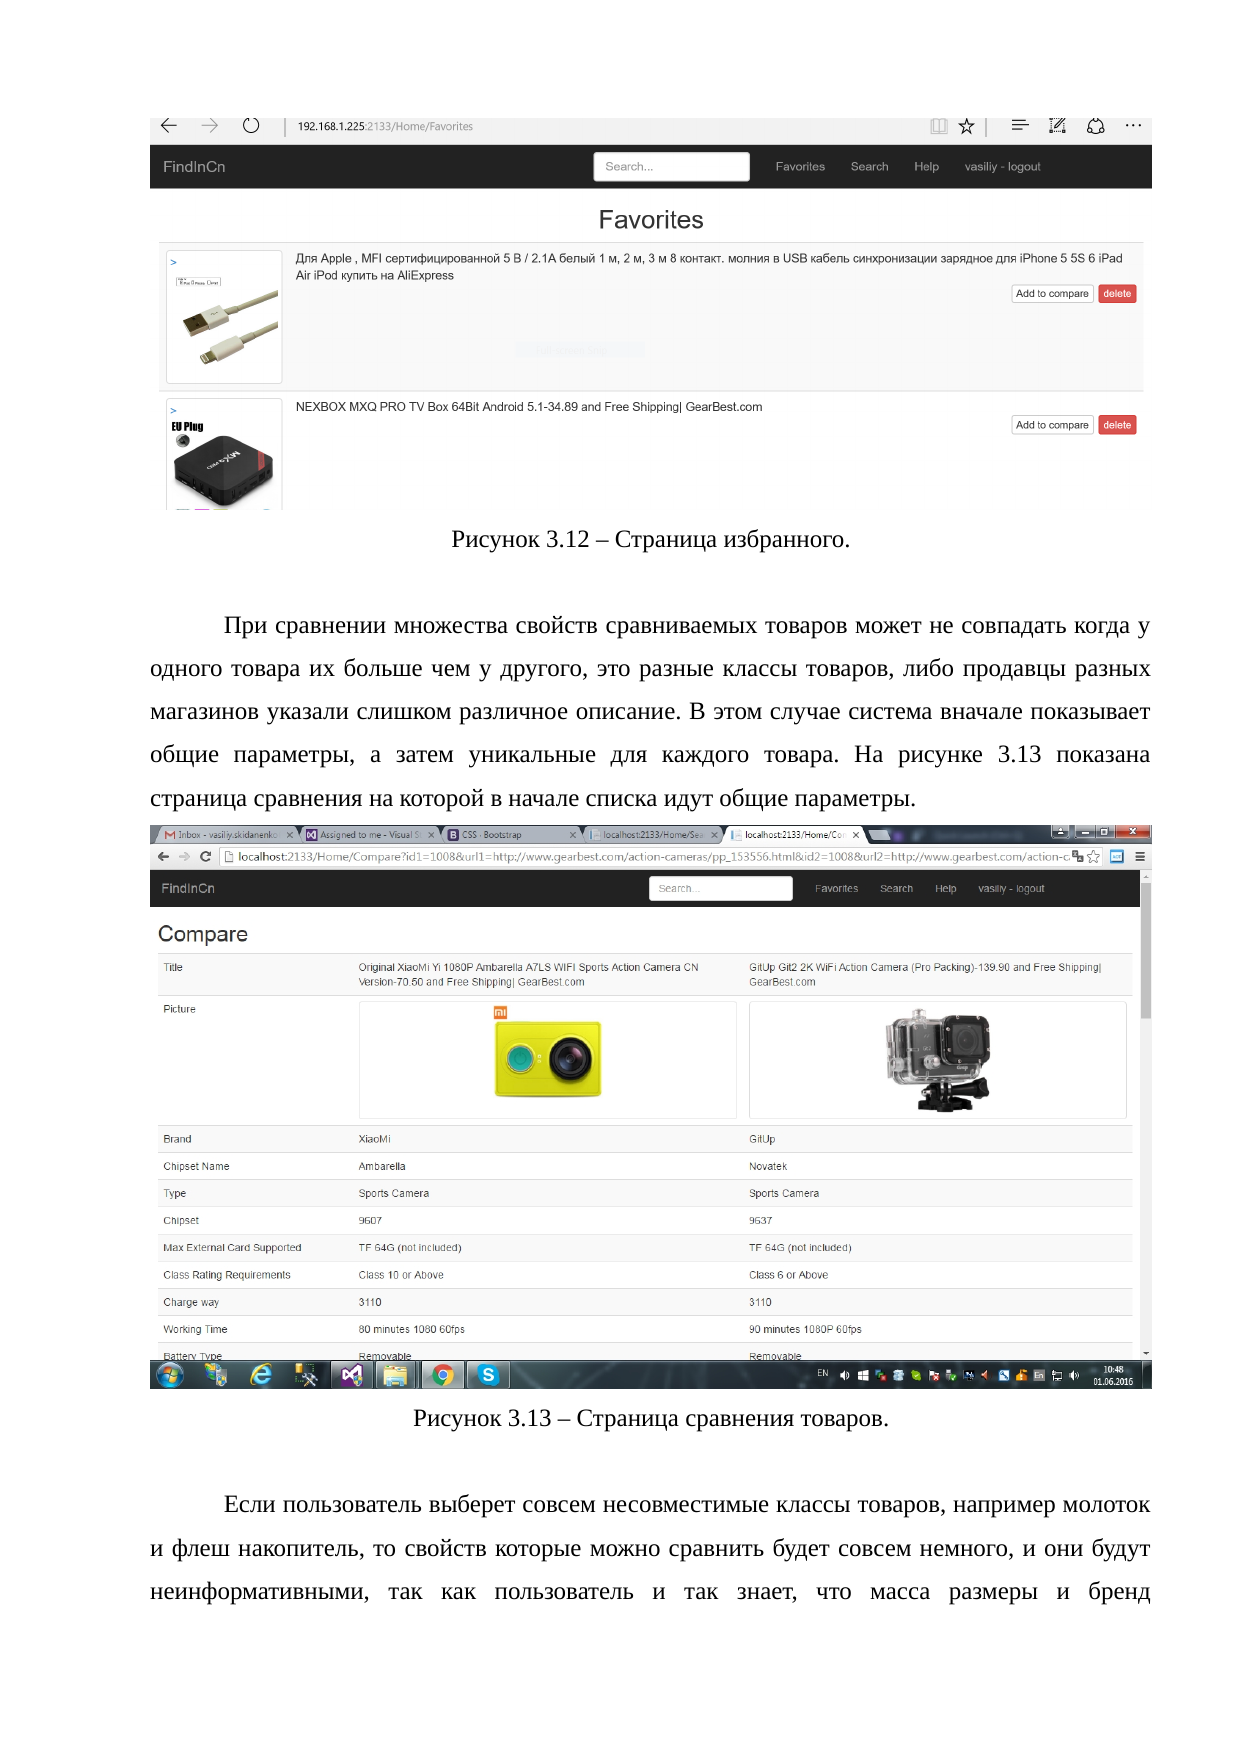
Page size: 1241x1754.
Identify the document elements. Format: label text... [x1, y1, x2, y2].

text Рисунок 3.13 – Страница сравнения товаров. [150, 1403, 1152, 1432]
text Если пользователь выберет совсем несовместимые классы товаров, например молоток и флеш накопитель, то свойств которые можно сравнить будет совсем немного, и они будут неинформативными, так как пользователь и так знает, что масса размеры и бренд [150, 1489, 1152, 1604]
text Рисунок 3.12 – Страница избранного. [150, 524, 1152, 553]
text При сравнении множества свойств сравниваемых товаров может не совпадать когда у одного товара их больше чем у другого, это разные классы товаров, либо продавцы разных магазинов указали слишком различное описание. В этом случае система вначале показывает общие параметры, а затем уникальные для каждого товара. На рисунке 3.13 показана страница сравнения на которой в начале списка идут общие параметры. [150, 610, 1152, 811]
